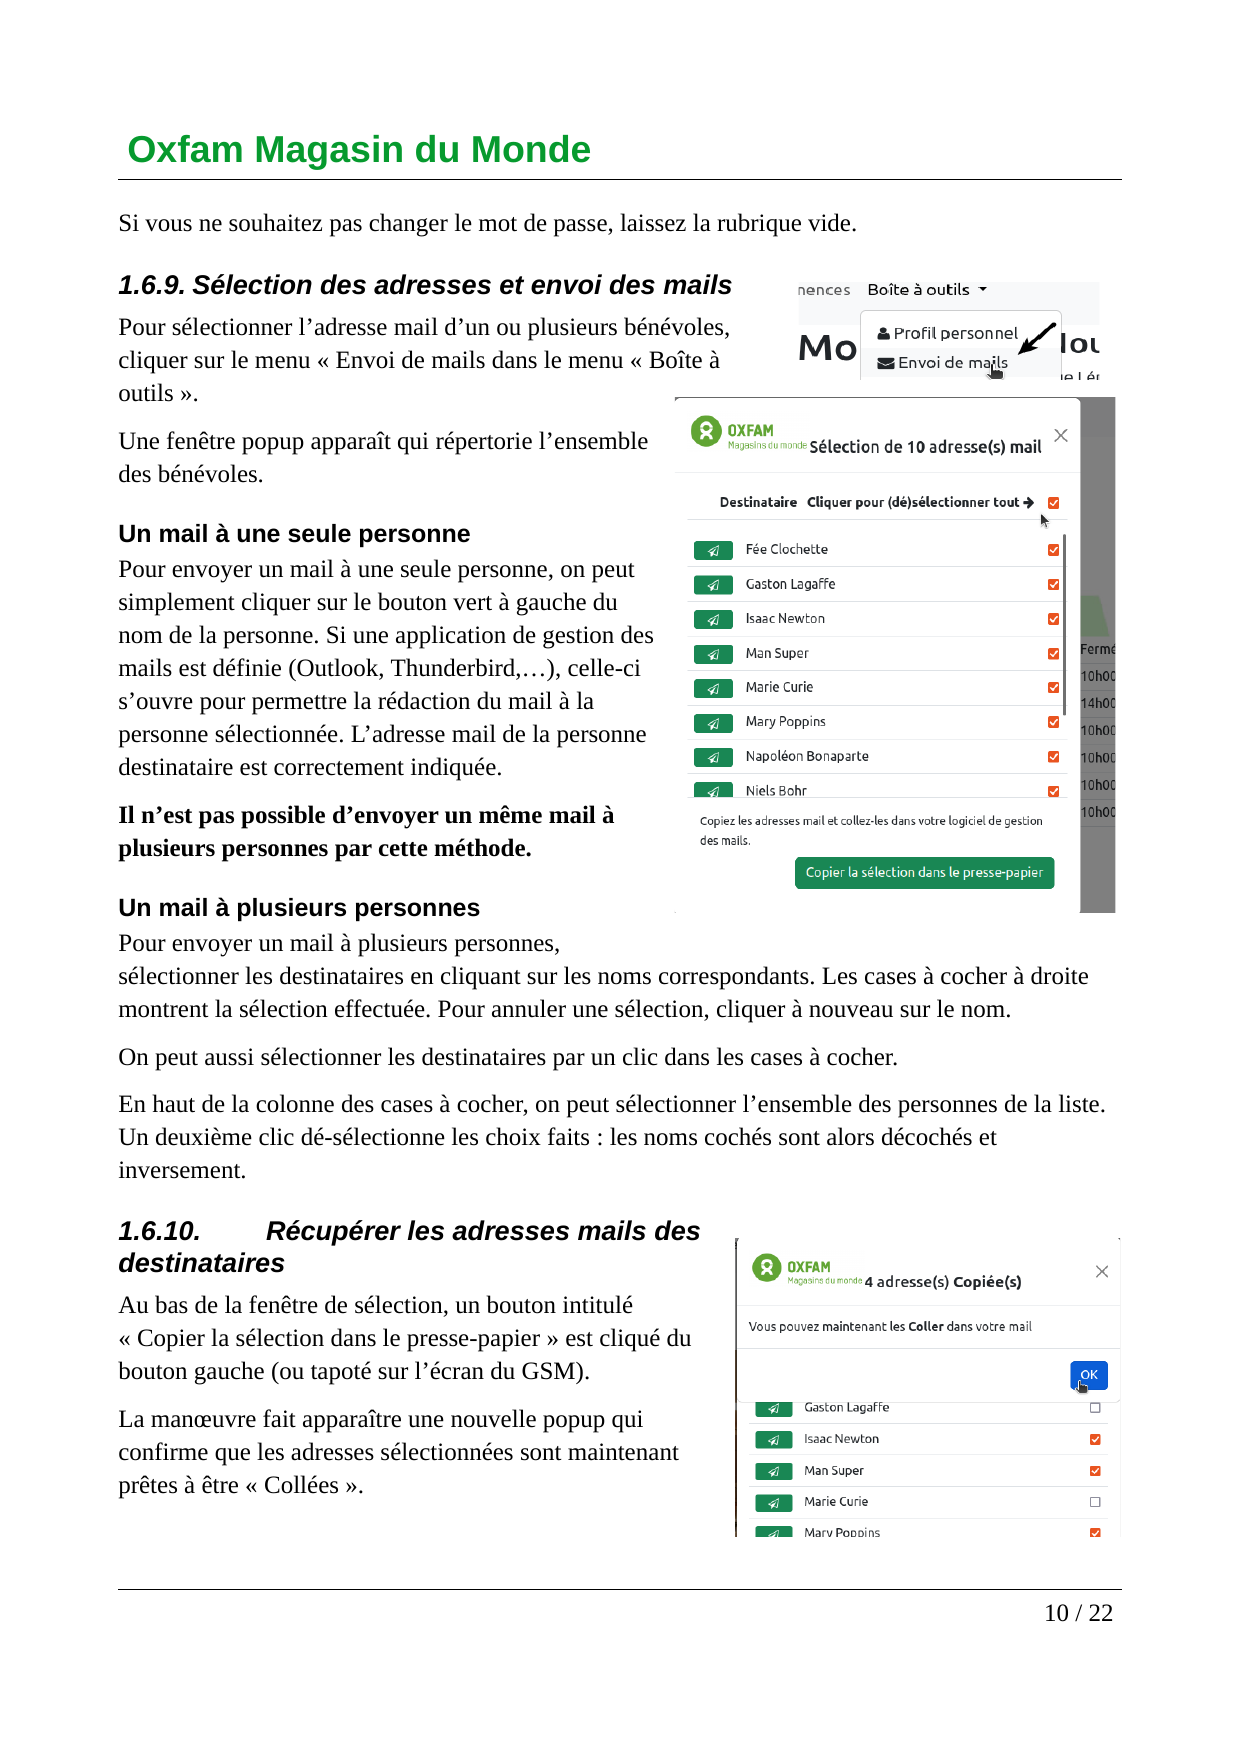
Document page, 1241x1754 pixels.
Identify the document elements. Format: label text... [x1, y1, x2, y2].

text En haut de la colonne des cases à cocher, on peut sélectionner l’ensemble des personnes de la liste. Un deuxième clic dé-sélectionne les choix faits : les noms cochés sont alors décochés et inversement. [118, 1089, 1122, 1184]
text Au bas de la fenêtre de sélection, un bouton intitulé « Copier la sélection dans le presse-papier » est cliqué du bouton gauche (ou tapoté sur l’écran du GSM). [118, 1290, 717, 1385]
subtitle Un mail à une seule personne [118, 519, 657, 548]
text Pour sélectionner l’adresse mail d’un ou plusieurs bénévoles, cliquer sur le menu « Envoi de mails dans le menu « Boîte à outils ». [118, 312, 1133, 930]
text On peut aussi sélectionner les destinataires par un clic dans les cases à cocher. [118, 1042, 1122, 1070]
text La manœuvre fait apparaître une nouvelle popup qui confirme que les adresses sélectionnées sont maintenant prêtes à être « Collées ». [118, 1404, 717, 1499]
picture [798, 282, 1100, 380]
picture [735, 1238, 1121, 1537]
text Pour envoyer un mail à plusieurs personnes, sélectionner les destinataires en cliquant sur les noms correspondants. Les cases à cocher à droite montrent la sélection effectuée. Pour annuler une sélection, cliquer à nouveau sur le nom. [118, 928, 1122, 1023]
text Pour envoyer un mail à une seule personne, on peut simplement cliquer sur le bouton vert à gauche du nom de la personne. Si une application de gestion des mails est définie (Outlook, Thunderbird,…), celle-ci s’ouvre pour permettre la rédaction du mail à la personne sélectionnée. L’adresse mail de la personne destinataire est correctement indiquée. [118, 554, 657, 781]
subtitle Récupérer les adresses mails des destinataires [118, 1215, 1138, 1554]
subtitle Sélection des adresses et envoi des mails [118, 265, 1122, 380]
text Si vous ne souhaitez pas changer le mot de passe, laissez la rubrique vide. [118, 208, 1122, 237]
picture [674, 397, 1116, 913]
subtitle Un mail à plusieurs personnes [118, 893, 657, 922]
text Une fenêtre popup apparaît qui répertorie l’ensemble des bénévoles. [118, 426, 657, 488]
text Il n’est pas possible d’envoyer un même mail à plusieurs personnes par cette méthode. [118, 800, 657, 862]
